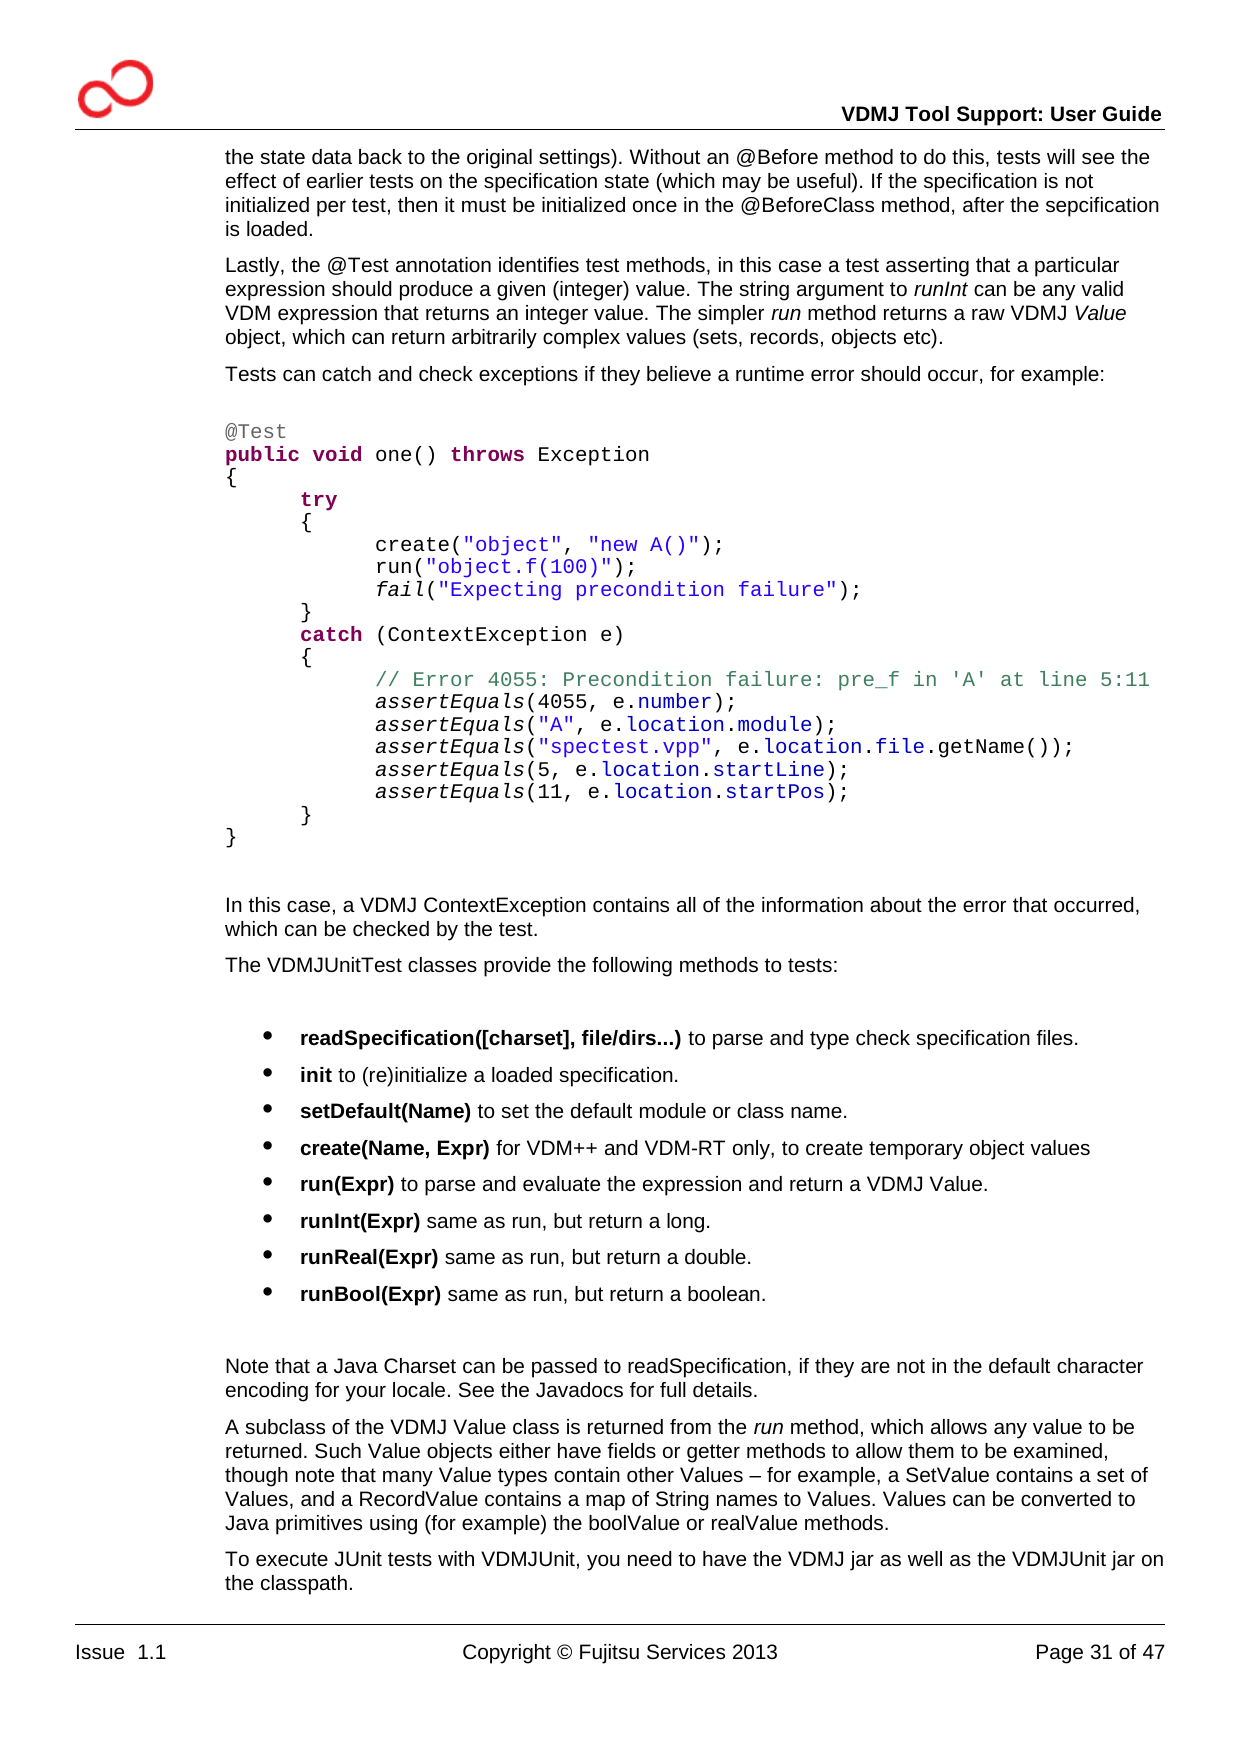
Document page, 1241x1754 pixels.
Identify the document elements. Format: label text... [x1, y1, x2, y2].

list runReal(Expr) same as run, but return a double. [262, 1245, 1165, 1269]
text In this case, a VDMJ ContextException contains all of the information about the error that occurred, which can be checked by the test. [225, 893, 1165, 941]
text the state data back to the original settings). Without an @Before method to do this, tests will see the effect of earlier tests on the specification state (which may be useful). If the specification is not initialized per test, then it must be initialized once in the @BeforeClass method, after the sepcification is loaded. [225, 145, 1165, 241]
text assertEquals("spectest.vpp", e.location.file.getName()); [225, 736, 1165, 758]
list runInt(Expr) same as run, but return a long. [262, 1209, 1165, 1233]
list setDefault(Name) to set the default module or class name. [262, 1099, 1165, 1123]
list init to (re)initialize a loaded specification. [262, 1063, 1165, 1087]
text assertEquals("A", e.location.module); [225, 713, 1165, 736]
list readSpecification([charset], file/dirs...) to parse and type check specification files. [262, 1027, 1165, 1051]
text { [225, 466, 1165, 488]
text A subclass of the VDMJ Value class is returned from the run method, which allows any value to be returned. Such Value objects either have fields or getter methods to allow them to be examined, though note that many Value types contain other Values – for example, a SetValue contains a set of Values, and a RecordValue contains a map of String names to Values. Values can be converted to Java primitives using (for example) the boolValue or realValue methods. [225, 1415, 1165, 1535]
list create(Name, Expr) for VDM++ and VDM-RT only, to create temporary object values [262, 1136, 1165, 1160]
text { [225, 511, 1165, 533]
list runBool(Expr) same as run, but return a boolean. [262, 1282, 1165, 1306]
text Tests can catch and check exceptions if they believe a runtime error should occur, for example: [225, 362, 1165, 386]
text assertEquals(11, e.location.startPos); [225, 781, 1165, 803]
text // Error 4055: Precondition failure: pre_f in 'A' at line 5:11 [225, 668, 1165, 691]
text } [225, 601, 1165, 623]
text try [225, 488, 1165, 511]
list run(Expr) to parse and evaluate the expression and return a VDMJ Value. [262, 1172, 1165, 1196]
text The VDMJUnitTest classes provide the following methods to tests: [225, 954, 1165, 978]
text fail("Expecting precondition failure"); [225, 578, 1165, 601]
picture [78, 52, 153, 128]
text } [225, 803, 1165, 826]
text Lastly, the @Test annotation identifies test methods, in this case a test asserting that a particular expression should produce a given (integer) value. The string argument to runInt can be any valid VDM expression that returns an integer value. The simpler run method returns a raw VDMJ Value object, which can return arbitrarily complex values (sets, records, objects etc). [225, 253, 1165, 349]
text catch (ContextException e) [225, 623, 1165, 646]
text To execute JUnit tests with VDMJUnit, you need to have the VDMJ jar as well as the VDMJUnit jar on the classpath. [225, 1547, 1165, 1595]
text } [225, 826, 1165, 848]
text @Test [225, 421, 1165, 443]
text { [225, 646, 1165, 668]
text run("object.f(100)"); [225, 556, 1165, 578]
text create("object", "new A()"); [225, 533, 1165, 556]
text public void one() throws Exception [225, 443, 1165, 466]
text assertEquals(4055, e.number); [225, 691, 1165, 713]
text assertEquals(5, e.location.startLine); [225, 758, 1165, 781]
text Note that a Java Charset can be passed to readSpecification, if they are not in the default character encoding for your locale. See the Javadocs for full details. [225, 1355, 1165, 1403]
